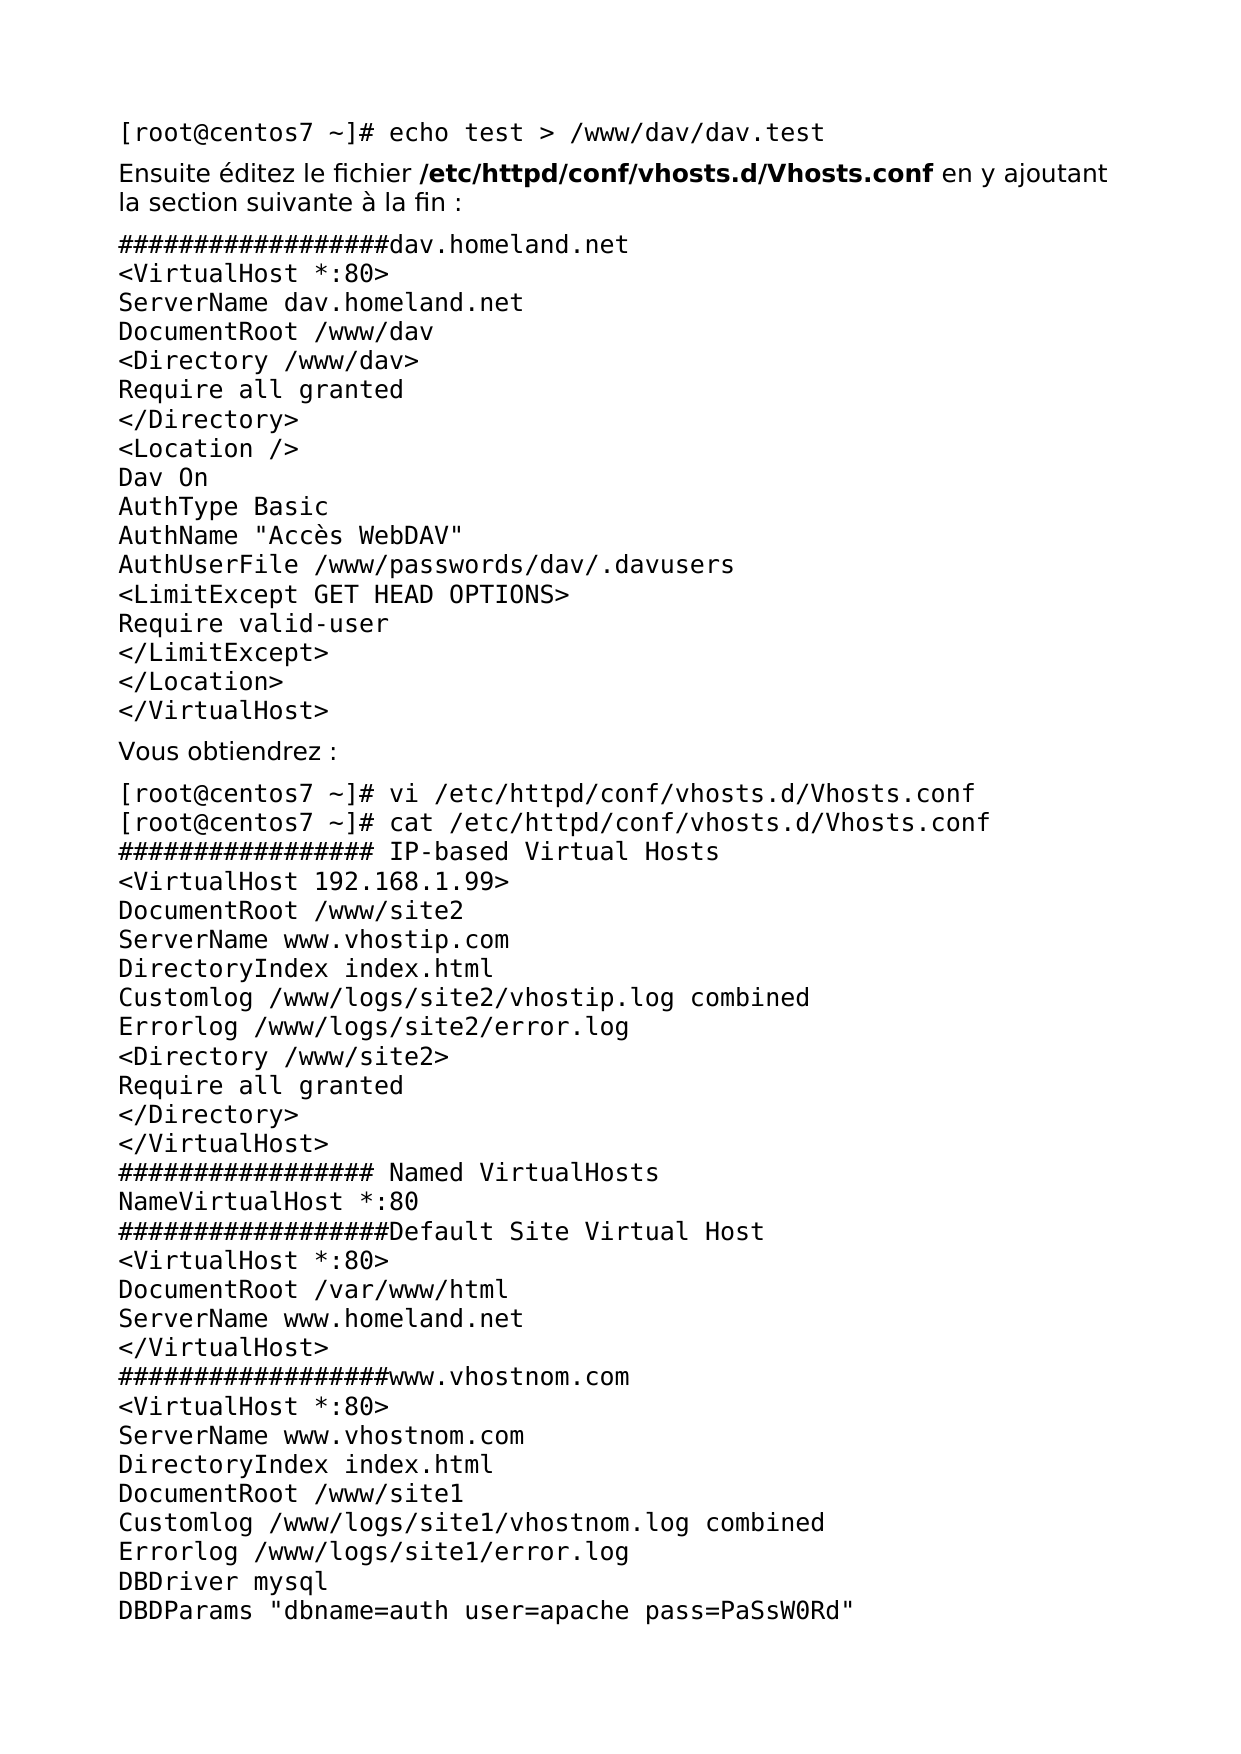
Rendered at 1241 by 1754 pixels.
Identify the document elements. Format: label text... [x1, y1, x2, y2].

text [root@centos7 ~]# echo test > /www/dav/dav.test [118, 118, 1122, 147]
text ##################dav.homeland.net <VirtualHost *:80> ServerName dav.homeland.net DocumentRoot /www/dav <Directory /www/dav> Require all granted </Directory> <Location /> Dav On AuthType Basic AuthName "Accès WebDAV" AuthUserFile /www/passwords/dav/.davusers <LimitExcept GET HEAD OPTIONS> Require valid-user </LimitExcept> </Location> </VirtualHost> [118, 230, 1122, 726]
text [root@centos7 ~]# vi /etc/httpd/conf/vhosts.d/Vhosts.conf [root@centos7 ~]# cat /etc/httpd/conf/vhosts.d/Vhosts.conf ################# IP-based Virtual Hosts <VirtualHost 192.168.1.99> DocumentRoot /www/site2 ServerName www.vhostip.com DirectoryIndex index.html Customlog /www/logs/site2/vhostip.log combined Errorlog /www/logs/site2/error.log <Directory /www/site2> Require all granted </Directory> </VirtualHost> ################# Named VirtualHosts NameVirtualHost *:80 ##################Default Site Virtual Host <VirtualHost *:80> DocumentRoot /var/www/html ServerName www.homeland.net </VirtualHost> ##################www.vhostnom.com <VirtualHost *:80> ServerName www.vhostnom.com DirectoryIndex index.html DocumentRoot /www/site1 Customlog /www/logs/site1/vhostnom.log combined Errorlog /www/logs/site1/error.log DBDriver mysql DBDParams "dbname=auth user=apache pass=PaSsW0Rd" [118, 779, 1122, 1625]
text Ensuite éditez le fichier /etc/httpd/conf/vhosts.d/Vhosts.conf en y ajoutant la section suivante à la fin : [118, 159, 1122, 217]
text Vous obtiendrez : [118, 737, 1122, 767]
